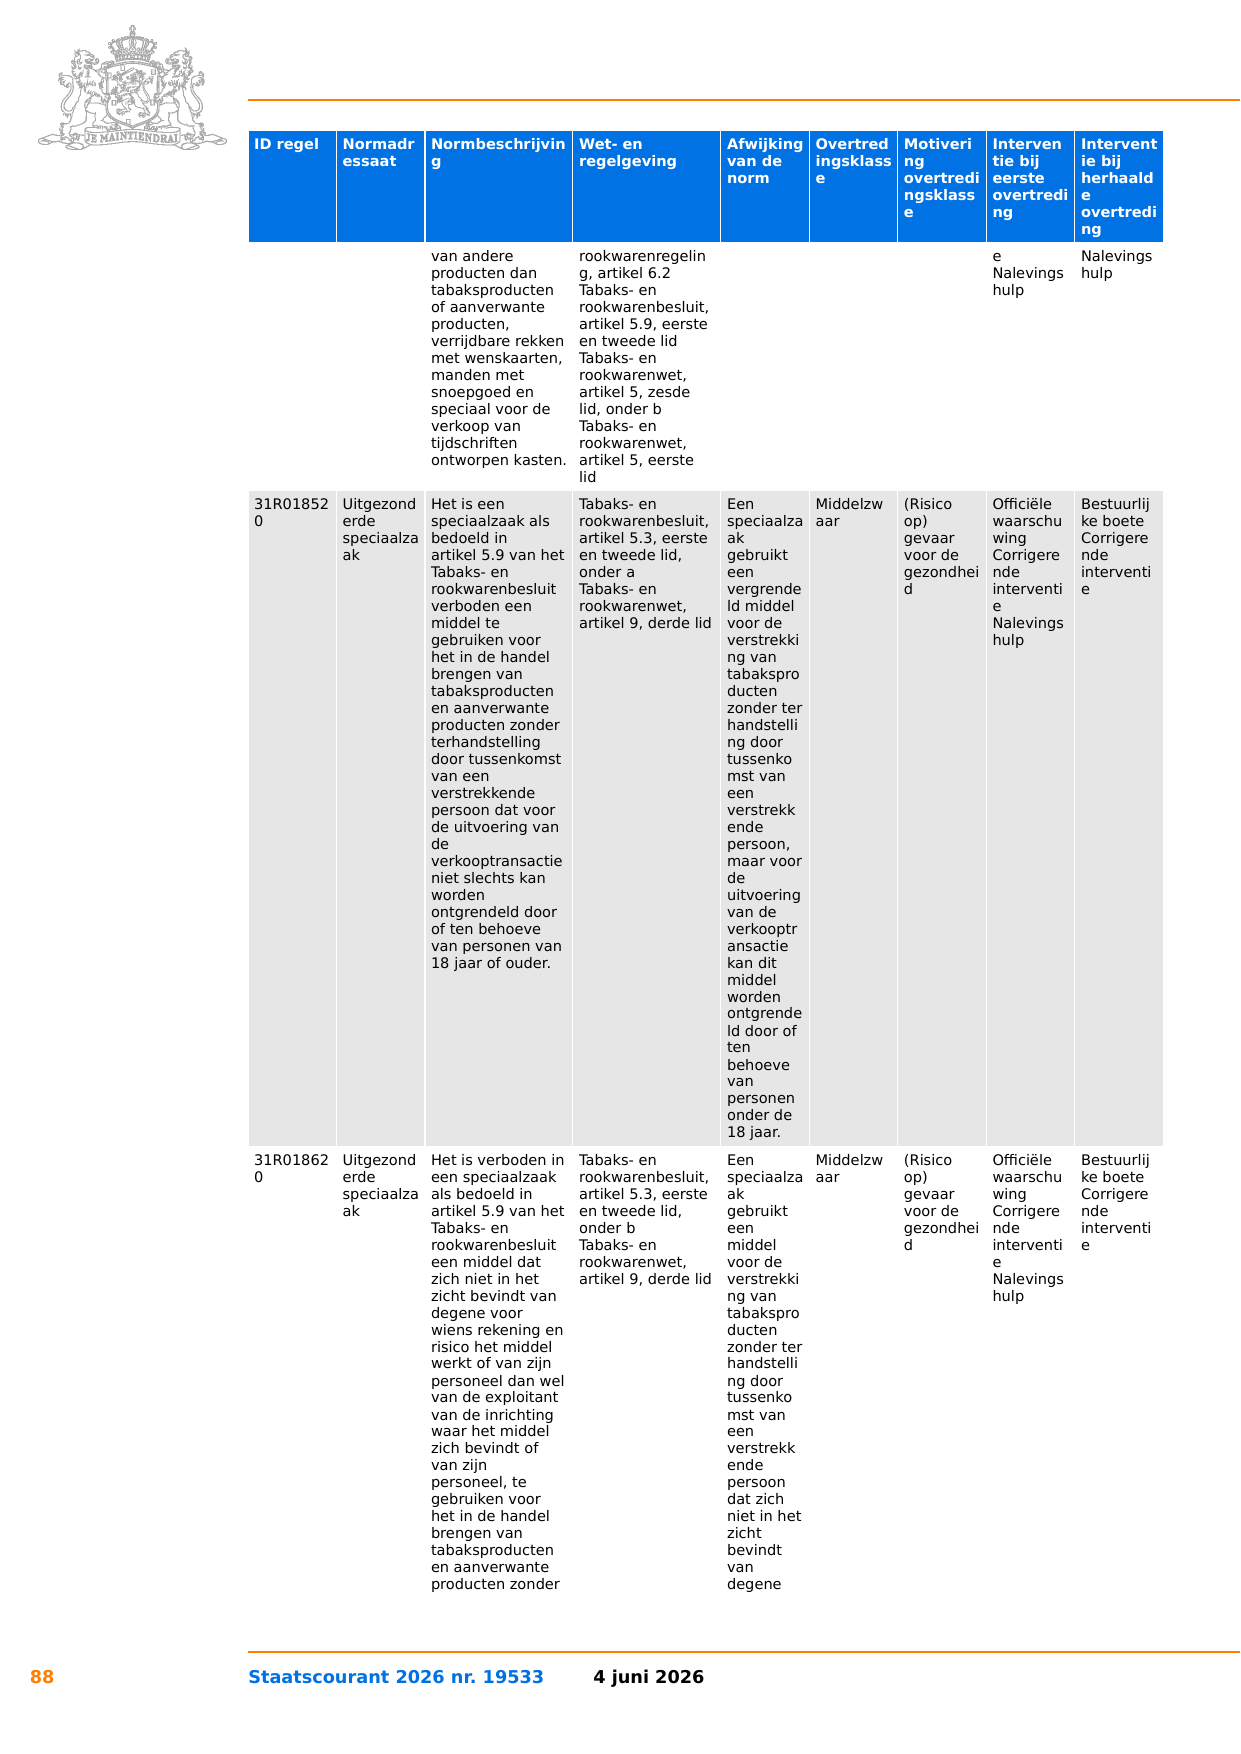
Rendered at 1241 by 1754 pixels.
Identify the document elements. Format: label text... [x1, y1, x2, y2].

table_header Interventie bij herhaalde overtreding [1075, 131, 1163, 242]
table_cell Een speciaalzaak gebruikt een vergrendeld middel voor de verstrekking van tabaksproducten zonder ter handstelling door tussenkomst van een verstrekkende persoon, maar voor de uitvoering van de verkooptransactie kan dit middel worden ontgrendeld door of ten behoeve van personen onder de 18 jaar. [721, 491, 809, 1146]
table_cell Middelzwaar [810, 1147, 897, 1598]
table_cell Bestuurlijke boete Corrigerende interventie [1075, 1147, 1163, 1598]
table_cell van andere producten dan tabaksproducten of aanverwante producten, verrijdbare rekken met wenskaarten, manden met snoepgoed en speciaal voor de verkoop van tijdschriften ontworpen kasten. [426, 243, 572, 490]
table_cell e Nalevingshulp [987, 243, 1074, 490]
table_cell Bestuurlijke boete Corrigerende interventie [1075, 491, 1163, 1146]
table_cell 31R018620 [249, 1147, 336, 1598]
table_cell Een speciaalzaak gebruikt een middel voor de verstrekking van tabaksproducten zonder ter handstelling door tussenkomst van een verstrekkende persoon dat zich niet in het zicht bevindt van degene [721, 1147, 809, 1598]
table_cell Nalevingshulp [1075, 243, 1163, 490]
table_cell Uitgezonderde speciaalzaak [337, 1147, 424, 1598]
table_cell Tabaks- en rookwarenbesluit, artikel 5.3, eerste en tweede lid, onder b Tabaks- en rookwarenwet, artikel 9, derde lid [573, 1147, 720, 1598]
table_cell [249, 243, 336, 490]
table_cell Officiële waarschuwing Corrigerende interventie Nalevingshulp [987, 1147, 1074, 1598]
table_cell (Risico op) gevaar voor de gezondheid [898, 491, 986, 1146]
table_header Normbeschrijving [426, 131, 572, 242]
table_cell 31R018520 [249, 491, 336, 1146]
table_cell [337, 243, 424, 490]
table_header Afwijking van de norm [721, 131, 809, 242]
table_cell (Risico op) gevaar voor de gezondheid [898, 1147, 986, 1598]
table_cell Officiële waarschuwing Corrigerende interventie Nalevingshulp [987, 491, 1074, 1146]
table_header Normadressaat [337, 131, 424, 242]
table_cell [898, 243, 986, 490]
table_header Overtredingsklasse [810, 131, 897, 242]
table_header ID regel [249, 131, 336, 242]
table_cell Het is een speciaalzaak als bedoeld in artikel 5.9 van het Tabaks- en rookwarenbesluit verboden een middel te gebruiken voor het in de handel brengen van tabaksproducten en aanverwante producten zonder terhandstelling door tussenkomst van een verstrekkende persoon dat voor de uitvoering van de verkooptransactie niet slechts kan worden ontgrendeld door of ten behoeve van personen van 18 jaar of ouder. [426, 491, 572, 1146]
table_cell [721, 243, 809, 490]
table_header Motivering overtredingsklasse [898, 131, 986, 242]
table_header Wet- en regelgeving [573, 131, 720, 242]
table_cell [810, 243, 897, 490]
table_cell Middelzwaar [810, 491, 897, 1146]
picture [38, 25, 227, 150]
table_cell rookwarenregeling, artikel 6.2 Tabaks- en rookwarenbesluit, artikel 5.9, eerste en tweede lid Tabaks- en rookwarenwet, artikel 5, zesde lid, onder b Tabaks- en rookwarenwet, artikel 5, eerste lid [573, 243, 720, 490]
table_cell Tabaks- en rookwarenbesluit, artikel 5.3, eerste en tweede lid, onder a Tabaks- en rookwarenwet, artikel 9, derde lid [573, 491, 720, 1146]
table_cell Het is verboden in een speciaalzaak als bedoeld in artikel 5.9 van het Tabaks- en rookwarenbesluit een middel dat zich niet in het zicht bevindt van degene voor wiens rekening en risico het middel werkt of van zijn personeel dan wel van de exploitant van de inrichting waar het middel zich bevindt of van zijn personeel, te gebruiken voor het in de handel brengen van tabaksproducten en aanverwante producten zonder [426, 1147, 572, 1598]
table_header Interventie bij eerste overtreding [987, 131, 1074, 242]
table_cell Uitgezonderde speciaalzaak [337, 491, 424, 1146]
